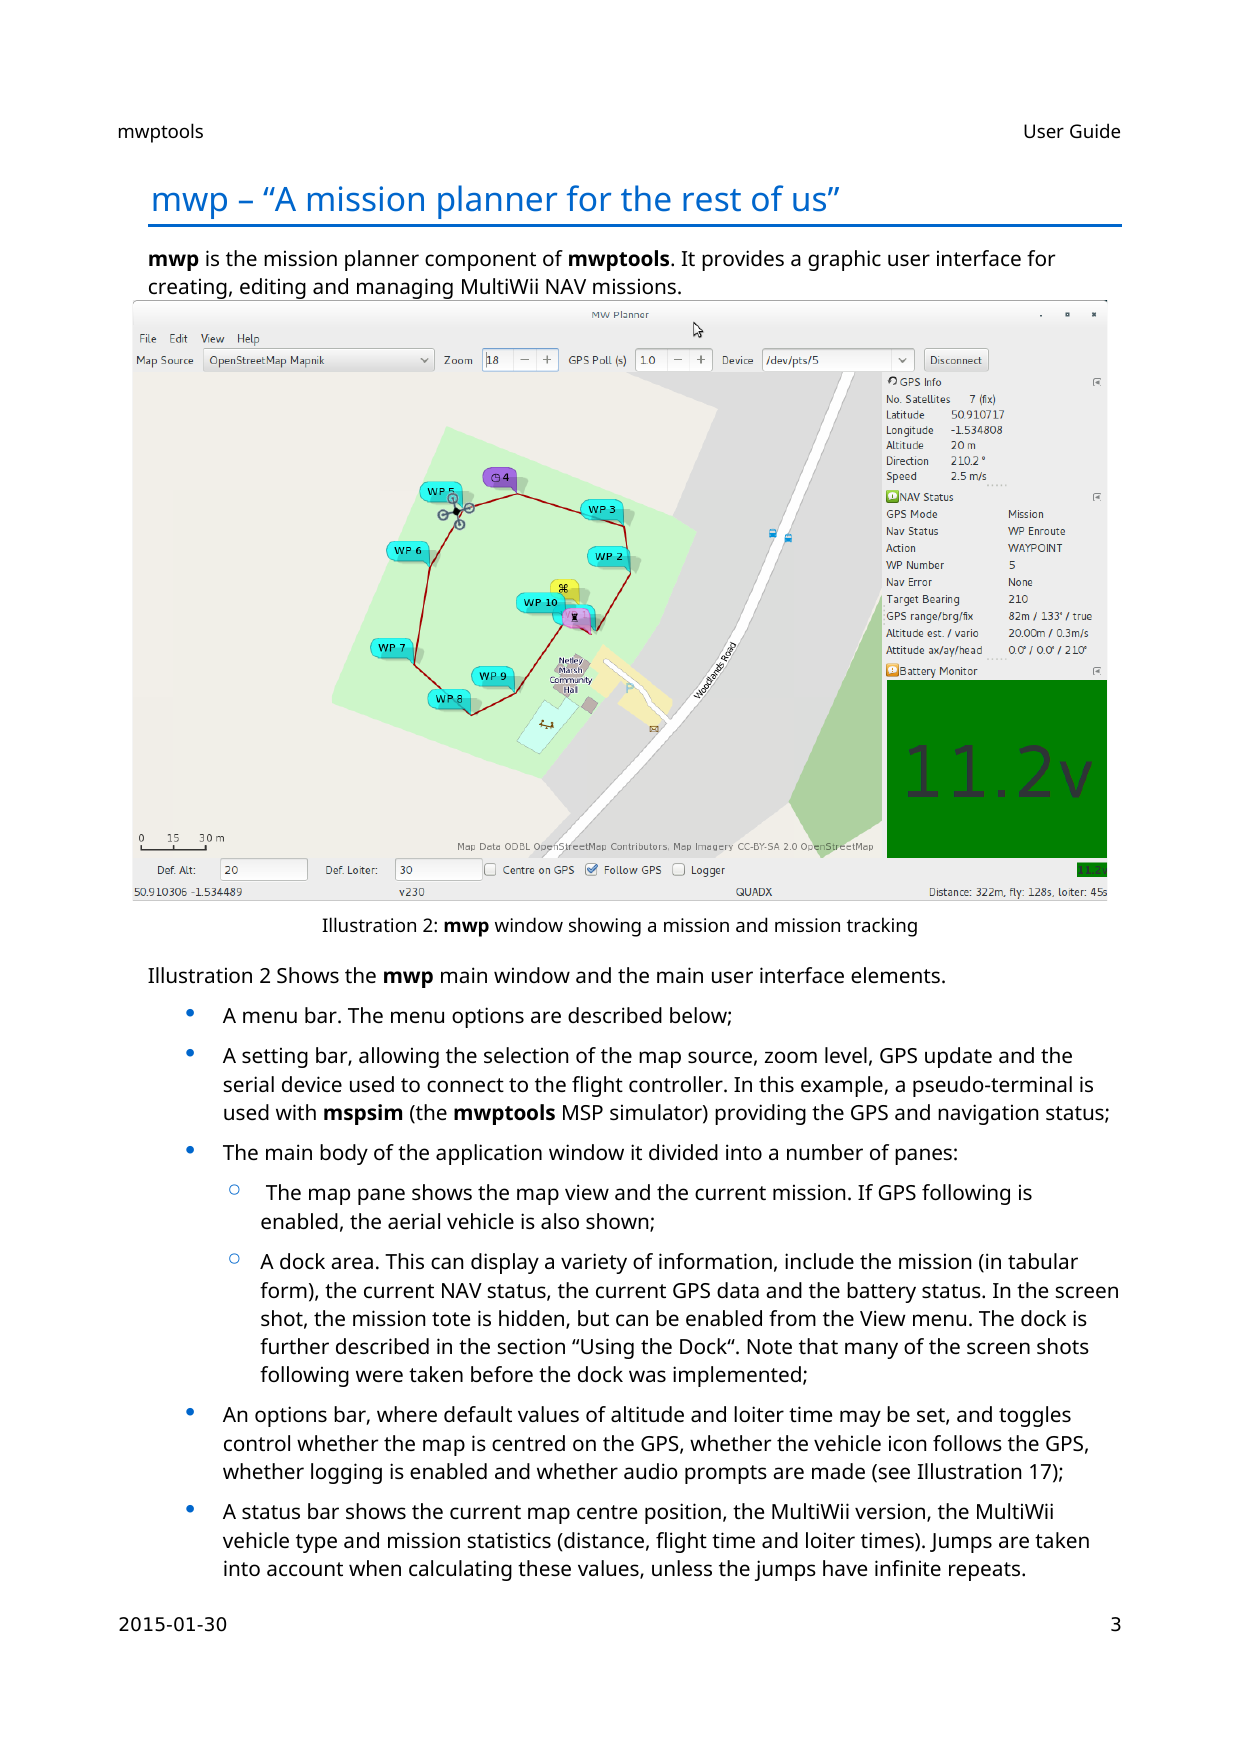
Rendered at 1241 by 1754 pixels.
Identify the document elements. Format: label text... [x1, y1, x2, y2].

subtitle mwp – “A mission planner for the rest of us” [148, 173, 1122, 224]
list A dock area. This can display a variety of information, include the mission (in tabular form), the current NAV status, the current GPS data and the battery status. In the screen shot, the mission tote is hidden, but can be enabled from the View menu. The dock is further described in the section “Using the Dock“. Note that many of the screen shots following were taken before the dock was implemented; [223, 1247, 1122, 1389]
text Illustration 2 Shows the mwp main window and the main user interface elements. [148, 961, 1122, 989]
list The main body of the application window it divided into a number of panes: [185, 1138, 1122, 1167]
picture [132, 300, 1108, 901]
text mwp is the mission planner component of mwptools. It provides a graphic user interface for creating, editing and managing MultiWii NAV missions. [148, 244, 1122, 301]
list The map pane shows the map view and the current mission. If GPS following is enabled, the aerial vehicle is also shown; [223, 1178, 1122, 1235]
list An options bar, where default values of altitude and loiter time may be set, and toggles control whether the map is centred on the GPS, whether the vehicle icon follows the GPS, whether logging is enabled and whether audio prompts are made (see Illustration 17); [185, 1401, 1122, 1486]
list A setting bar, allowing the selection of the map source, zoom level, GPS update and the serial device used to connect to the flight controller. In this example, a pseudo-terminal is used with mspsim (the mwptools MSP simulator) providing the GPS and navigation status; [185, 1041, 1122, 1126]
list A menu bar. The menu options are described below; [185, 1001, 1122, 1029]
text Illustration 2: mwp window showing a mission and mission tracking [133, 901, 1107, 938]
list A status bar shows the current map centre position, the MultiWii version, the MultiWii vehicle type and mission statistics (distance, flight time and loiter times). Jumps are taken into account when calculating these values, unless the jumps have infinite repeats. [185, 1497, 1122, 1582]
